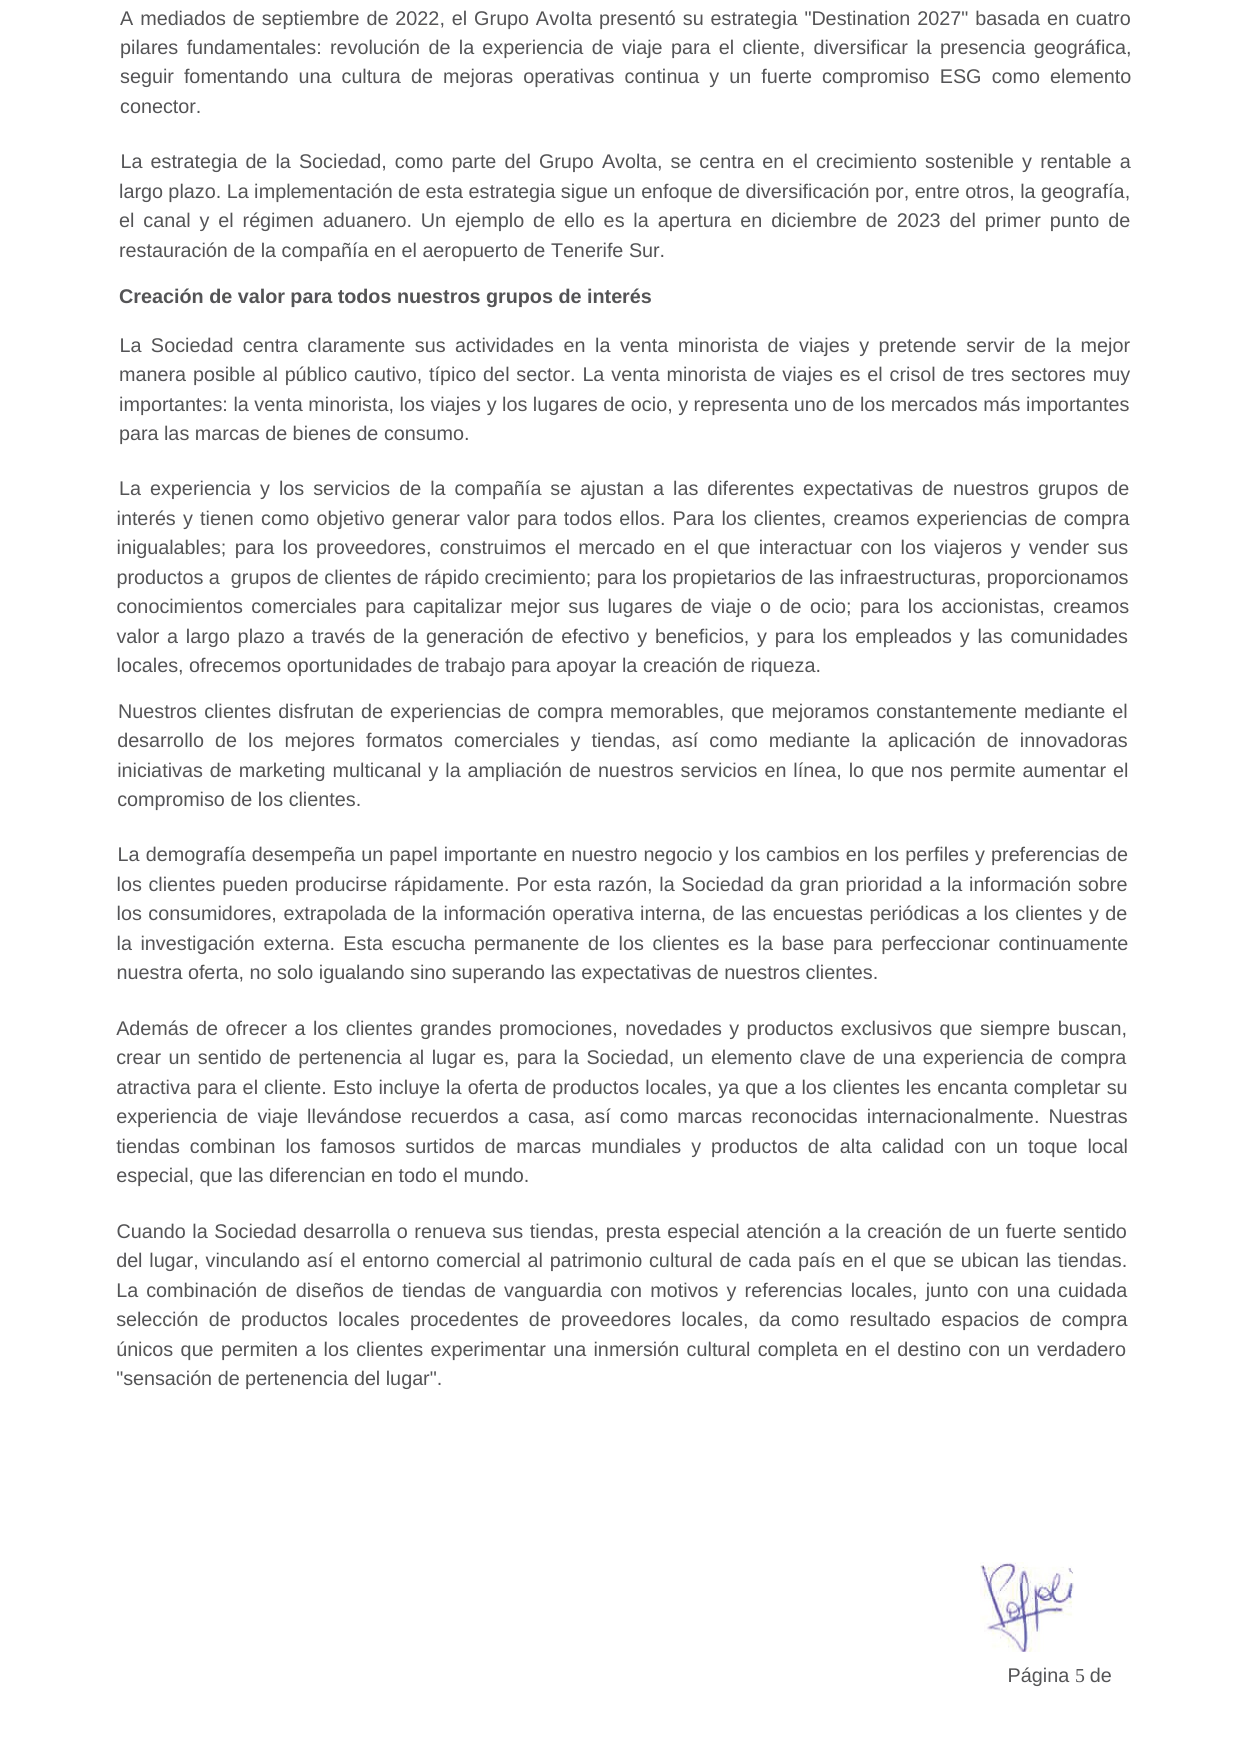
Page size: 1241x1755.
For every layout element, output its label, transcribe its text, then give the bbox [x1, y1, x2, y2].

text La estrategia de la Sociedad, como parte del Grupo Avolta, se centra en el crecimiento sostenible y rentable a largo plazo. La implementación de esta estrategia sigue un enfoque de diversificación por, entre otros, la geografía, el canal y el régimen aduanero. Un ejemplo de ello es la apertura en diciembre de 2023 del primer punto de restauración de la compañía en el aeropuerto de Tenerife Sur. [119, 150, 1132, 262]
text Además de ofrecer a los clientes grandes promociones, novedades y productos exclusivos que siempre buscan, crear un sentido de pertenencia al lugar es, para la Sociedad, un elemento clave de una experiencia de compra atractiva para el cliente. Esto incluye la oferta de productos locales, ya que a los clientes les encanta completar su experiencia de viaje llevándose recuerdos a casa, así como marcas reconocidas internacionalmente. Nuestras tiendas combinan los famosos surtidos de marcas mundiales y productos de alta calidad con un toque local especial, que las diferencian en todo el mundo. [116, 1017, 1129, 1187]
text La Sociedad centra claramente sus actividades en la venta minorista de viajes y pretende servir de la mejor manera posible al público cautivo, típico del sector. La venta minorista de viajes es el crisol de tres sectores muy importantes: la venta minorista, los viajes y los lugares de ocio, y representa uno de los mercados más importantes para las marcas de bienes de consumo. [119, 333, 1132, 445]
text A mediados de septiembre de 2022, el Grupo AvoIta presentó su estrategia "Destination 2027" basada en cuatro pilares fundamentales: revolución de la experiencia de viaje para el cliente, diversificar la presencia geográfica, seguir fomentando una cultura de mejoras operativas continua y un fuerte compromiso ESG como elemento conector. [120, 6, 1134, 117]
text La experiencia y los servicios de la compañía se ajustan a las diferentes expectativas de nuestros grupos de interés y tienen como objetivo generar valor para todos ellos. Para los clientes, creamos experiencias de compra inigualables; para los proveedores, construimos el mercado en el que interactuar con los viajeros y vender sus productos a grupos de clientes de rápido crecimiento; para los propietarios de las infraestructuras, proporcionamos conocimientos comerciales para capitalizar mejor sus lugares de viaje o de ocio; para los accionistas, creamos valor a largo plazo a través de la generación de efectivo y beneficios, y para los empleados y las comunidades locales, ofrecemos oportunidades de trabajo para apoyar la creación de riqueza. [116, 477, 1131, 677]
text Creación de valor para todos nuestros grupos de interés [119, 285, 1145, 307]
text Nuestros clientes disfrutan de experiencias de compra memorables, que mejoramos constantemente mediante el desarrollo de los mejores formatos comerciales y tiendas, así como mediante la aplicación de innovadoras iniciativas de marketing multicanal y la ampliación de nuestros servicios en línea, lo que nos permite aumentar el compromiso de los clientes. [117, 700, 1130, 811]
text La demografía desempeña un papel importante en nuestro negocio y los cambios en los perfiles y preferencias de los clientes pueden producirse rápidamente. Por esta razón, la Sociedad da gran prioridad a la información sobre los consumidores, extrapolada de la información operativa interna, de las encuestas periódicas a los clientes y de la investigación externa. Esta escucha permanente de los clientes es la base para perfeccionar continuamente nuestra oferta, no solo igualando sino superando las expectativas de nuestros clientes. [116, 843, 1130, 984]
text Cuando la Sociedad desarrolla o renueva sus tiendas, presta especial atención a la creación de un fuerte sentido del lugar, vinculando así el entorno comercial al patrimonio cultural de cada país en el que se ubican las tiendas. La combinación de diseños de tiendas de vanguardia con motivos y referencias locales, junto con una cuidada selección de productos locales procedentes de proveedores locales, da como resultado espacios de compra únicos que permiten a los clientes experimentar una inmersión cultural completa en el destino con un verdadero "sensación de pertenencia del lugar". [116, 1220, 1129, 1390]
